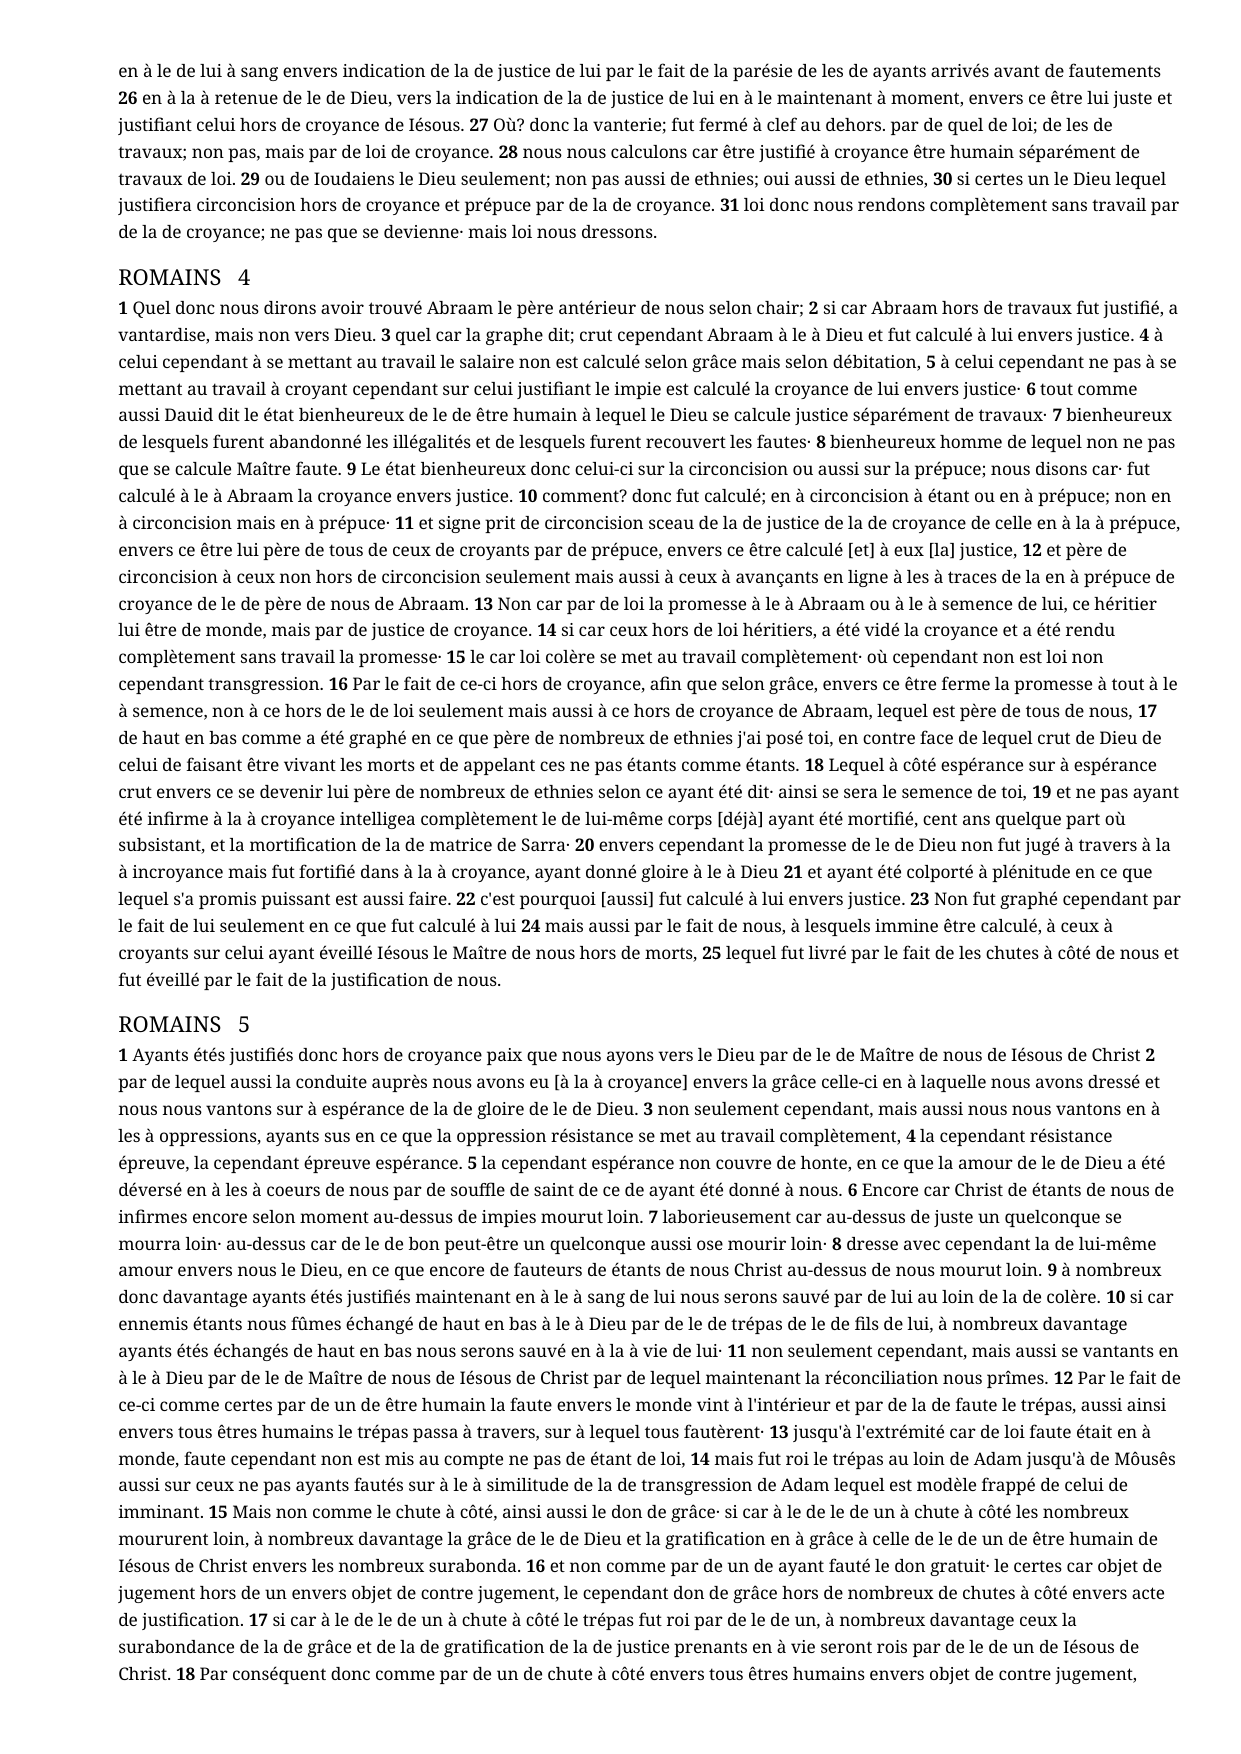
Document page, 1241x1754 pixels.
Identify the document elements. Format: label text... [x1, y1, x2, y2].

text 1 Ayants étés justifiés donc hors de croyance paix que nous ayons vers le Dieu par de le de Maître de nous de Iésous de Christ 2 par de lequel aussi la conduite auprès nous avons eu [à la à croyance] envers la grâce celle-ci en à laquelle nous avons dressé et nous nous vantons sur à espérance de la de gloire de le de Dieu. 3 non seulement cependant, mais aussi nous nous vantons en à les à oppressions, ayants sus en ce que la oppression résistance se met au travail complètement, 4 la cependant résistance épreuve, la cependant épreuve espérance. 5 la cependant espérance non couvre de honte, en ce que la amour de le de Dieu a été déversé en à les à coeurs de nous par de souffle de saint de ce de ayant été donné à nous. 6 Encore car Christ de étants de nous de infirmes encore selon moment au-dessus de impies mourut loin. 7 laborieusement car au-dessus de juste un quelconque se mourra loin· au-dessus car de le de bon peut-être un quelconque aussi ose mourir loin· 8 dresse avec cependant la de lui-même amour envers nous le Dieu, en ce que encore de fauteurs de étants de nous Christ au-dessus de nous mourut loin. 9 à nombreux donc davantage ayants étés justifiés maintenant en à le à sang de lui nous serons sauvé par de lui au loin de la de colère. 10 si car ennemis étants nous fûmes échangé de haut en bas à le à Dieu par de le de trépas de le de fils de lui, à nombreux davantage ayants étés échangés de haut en bas nous serons sauvé en à la à vie de lui· 11 non seulement cependant, mais aussi se vantants en à le à Dieu par de le de Maître de nous de Iésous de Christ par de lequel maintenant la réconciliation nous prîmes. 12 Par le fait de ce-ci comme certes par de un de être humain la faute envers le monde vint à l'intérieur et par de la de faute le trépas, aussi ainsi envers tous êtres humains le trépas passa à travers, sur à lequel tous fautèrent· 13 jusqu'à l'extrémité car de loi faute était en à monde, faute cependant non est mis au compte ne pas de étant de loi, 14 mais fut roi le trépas au loin de Adam jusqu'à de Môusês aussi sur ceux ne pas ayants fautés sur à le à similitude de la de transgression de Adam lequel est modèle frappé de celui de imminant. 15 Mais non comme le chute à côté, ainsi aussi le don de grâce· si car à le de le de un à chute à côté les nombreux moururent loin, à nombreux davantage la grâce de le de Dieu et la gratification en à grâce à celle de le de un de être humain de Iésous de Christ envers les nombreux surabonda. 16 et non comme par de un de ayant fauté le don gratuit· le certes car objet de jugement hors de un envers objet de contre jugement, le cependant don de grâce hors de nombreux de chutes à côté envers acte de justification. 17 si car à le de le de un à chute à côté le trépas fut roi par de le de un, à nombreux davantage ceux la surabondance de la de grâce et de la de gratification de la de justice prenants en à vie seront rois par de le de un de Iésous de Christ. 18 Par conséquent donc comme par de un de chute à côté envers tous êtres humains envers objet de contre jugement, [118, 1043, 1181, 1685]
text ROMAINS 5 [118, 1009, 1181, 1039]
text ROMAINS 4 [118, 262, 1181, 292]
text en à le de lui à sang envers indication de la de justice de lui par le fait de la parésie de les de ayants arrivés avant de fautements 26 en à la à retenue de le de Dieu, vers la indication de la de justice de lui en à le maintenant à moment, envers ce être lui juste et justifiant celui hors de croyance de Iésous. 27 Où? donc la vanterie; fut fermé à clef au dehors. par de quel de loi; de les de travaux; non pas, mais par de loi de croyance. 28 nous nous calculons car être justifié à croyance être humain séparément de travaux de loi. 29 ou de Ioudaiens le Dieu seulement; non pas aussi de ethnies; oui aussi de ethnies, 30 si certes un le Dieu lequel justifiera circoncision hors de croyance et prépuce par de la de croyance. 31 loi donc nous rendons complètement sans travail par de la de croyance; ne pas que se devienne· mais loi nous dressons. [118, 59, 1181, 244]
text 1 Quel donc nous dirons avoir trouvé Abraam le père antérieur de nous selon chair; 2 si car Abraam hors de travaux fut justifié, a vantardise, mais non vers Dieu. 3 quel car la graphe dit; crut cependant Abraam à le à Dieu et fut calculé à lui envers justice. 4 à celui cependant à se mettant au travail le salaire non est calculé selon grâce mais selon débitation, 5 à celui cependant ne pas à se mettant au travail à croyant cependant sur celui justifiant le impie est calculé la croyance de lui envers justice· 6 tout comme aussi Dauid dit le état bienheureux de le de être humain à lequel le Dieu se calcule justice séparément de travaux· 7 bienheureux de lesquels furent abandonné les illégalités et de lesquels furent recouvert les fautes· 8 bienheureux homme de lequel non ne pas que se calcule Maître faute. 9 Le état bienheureux donc celui-ci sur la circoncision ou aussi sur la prépuce; nous disons car· fut calculé à le à Abraam la croyance envers justice. 10 comment? donc fut calculé; en à circoncision à étant ou en à prépuce; non en à circoncision mais en à prépuce· 11 et signe prit de circoncision sceau de la de justice de la de croyance de celle en à la à prépuce, envers ce être lui père de tous de ceux de croyants par de prépuce, envers ce être calculé [et] à eux [la] justice, 12 et père de circoncision à ceux non hors de circoncision seulement mais aussi à ceux à avançants en ligne à les à traces de la en à prépuce de croyance de le de père de nous de Abraam. 13 Non car par de loi la promesse à le à Abraam ou à le à semence de lui, ce héritier lui être de monde, mais par de justice de croyance. 14 si car ceux hors de loi héritiers, a été vidé la croyance et a été rendu complètement sans travail la promesse· 15 le car loi colère se met au travail complètement· où cependant non est loi non cependant transgression. 16 Par le fait de ce-ci hors de croyance, afin que selon grâce, envers ce être ferme la promesse à tout à le à semence, non à ce hors de le de loi seulement mais aussi à ce hors de croyance de Abraam, lequel est père de tous de nous, 17 de haut en bas comme a été graphé en ce que père de nombreux de ethnies j'ai posé toi, en contre face de lequel crut de Dieu de celui de faisant être vivant les morts et de appelant ces ne pas étants comme étants. 18 Lequel à côté espérance sur à espérance crut envers ce se devenir lui père de nombreux de ethnies selon ce ayant été dit· ainsi se sera le semence de toi, 19 et ne pas ayant été infirme à la à croyance intelligea complètement le de lui-même corps [déjà] ayant été mortifié, cent ans quelque part où subsistant, et la mortification de la de matrice de Sarra· 20 envers cependant la promesse de le de Dieu non fut jugé à travers à la à incroyance mais fut fortifié dans à la à croyance, ayant donné gloire à le à Dieu 21 et ayant été colporté à plénitude en ce que lequel s'a promis puissant est aussi faire. 22 c'est pourquoi [aussi] fut calculé à lui envers justice. 23 Non fut graphé cependant par le fait de lui seulement en ce que fut calculé à lui 24 mais aussi par le fait de nous, à lesquels immine être calculé, à ceux à croyants sur celui ayant éveillé Iésous le Maître de nous hors de morts, 25 lequel fut livré par le fait de les chutes à côté de nous et fut éveillé par le fait de la justification de nous. [118, 296, 1181, 991]
